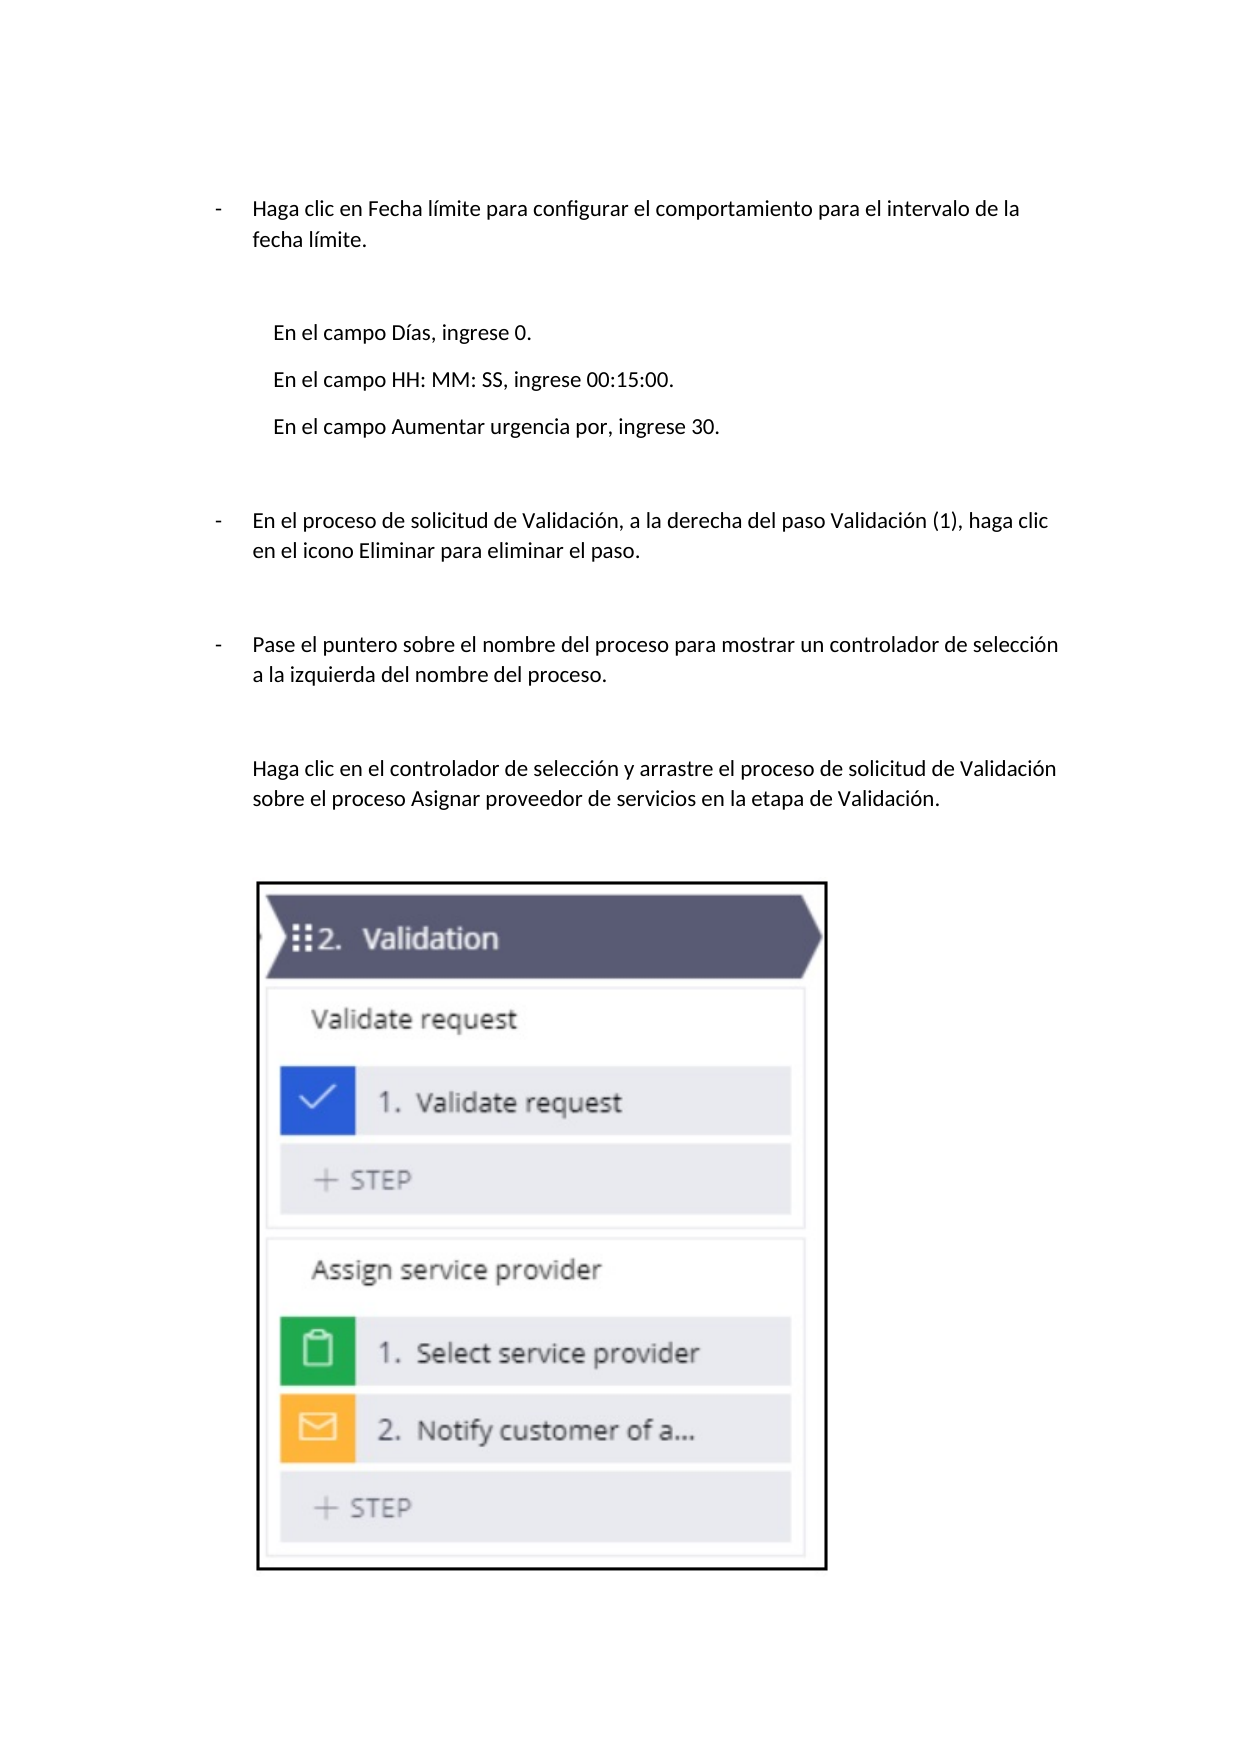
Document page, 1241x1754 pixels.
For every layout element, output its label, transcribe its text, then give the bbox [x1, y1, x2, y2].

picture [252, 877, 831, 1577]
list Haga clic en Fecha límite para configurar el comportamiento para el intervalo de la fecha límite. [215, 194, 1063, 253]
list En el campo Aumentar urgencia por, ingrese 30. [252, 412, 1063, 440]
list En el campo HH: MM: SS, ingrese 00:15:00. [252, 365, 1063, 393]
list Pase el puntero sobre el nombre del proceso para mostrar un controlador de selección a la izquierda del nombre del proceso. [215, 630, 1063, 688]
list En el campo Días, ingrese 0. [252, 318, 1063, 346]
list En el proceso de solicitud de Validación, a la derecha del paso Validación (1), haga clic en el icono Eliminar para eliminar el paso. [215, 506, 1063, 564]
list Haga clic en el controlador de selección y arrastre el proceso de solicitud de Validación sobre el proceso Asignar proveedor de servicios en la etapa de Validación. [252, 754, 1063, 812]
